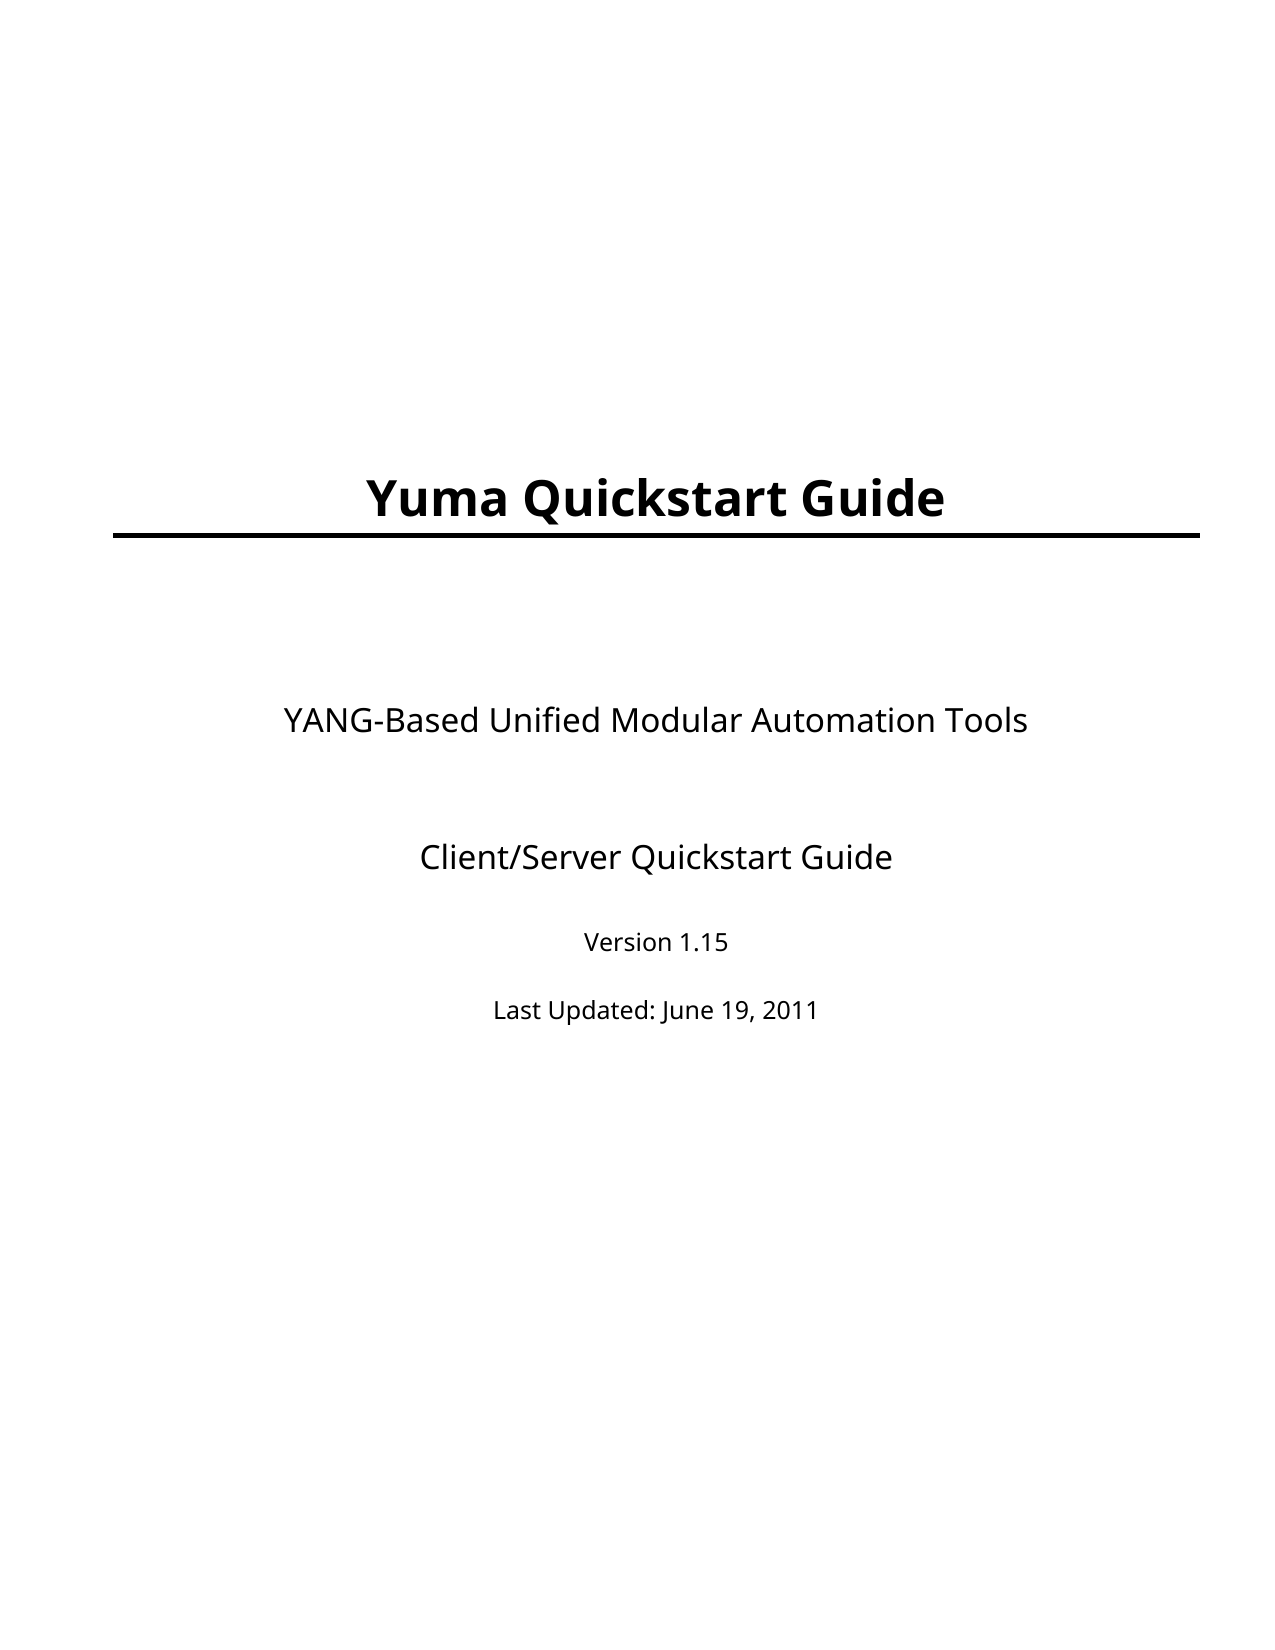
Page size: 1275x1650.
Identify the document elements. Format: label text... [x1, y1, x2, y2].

text Version 1.15 [112, 924, 1200, 958]
title Yuma Quickstart Guide [112, 462, 1200, 538]
text YANG-Based Unified Modular Automation Tools [112, 697, 1200, 743]
text Last Updated: June 19, 2011 [112, 992, 1200, 1027]
text Client/Server Quickstart Guide [112, 833, 1200, 879]
